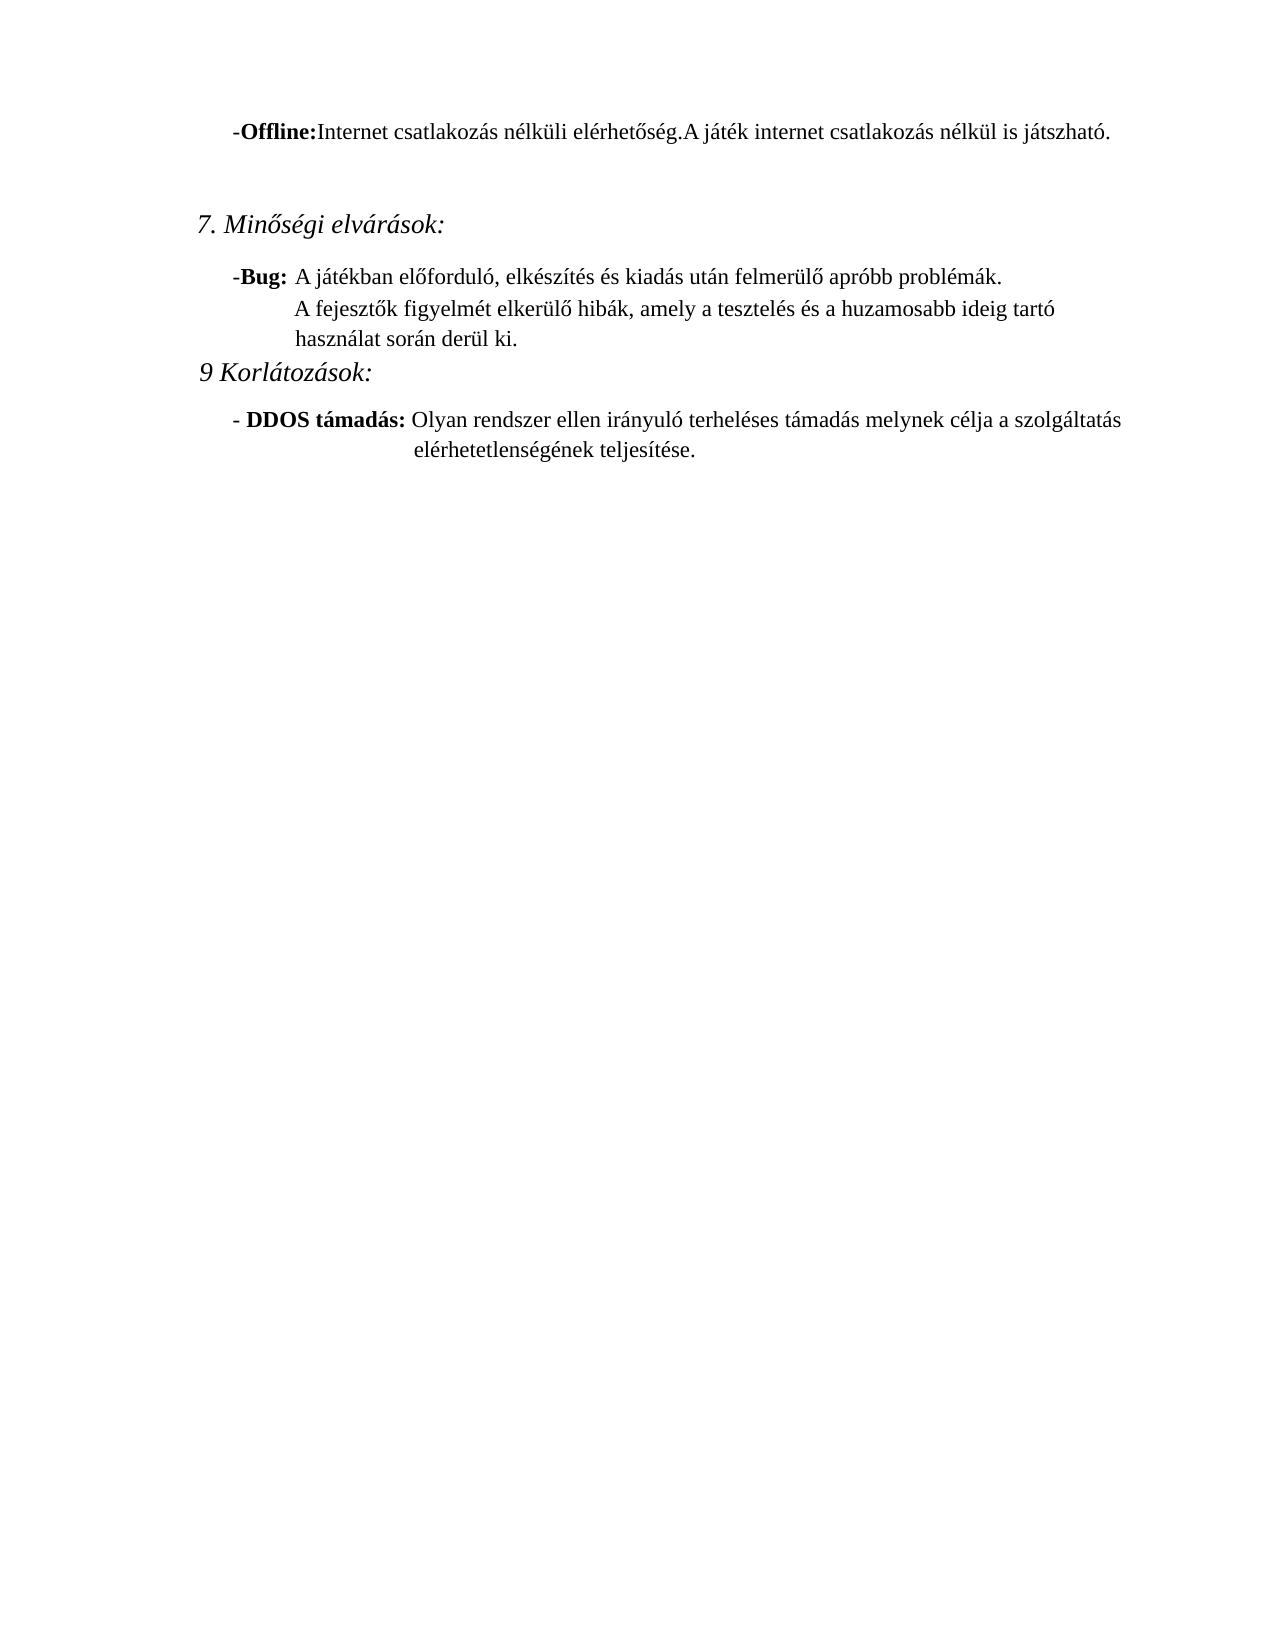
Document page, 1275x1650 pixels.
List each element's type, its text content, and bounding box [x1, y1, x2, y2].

text 9 Korlátozások: [118, 356, 1157, 387]
text elérhetetlenségének teljesítése. [118, 436, 1157, 462]
text A fejesztők figyelmét elkerülő hibák, amely a tesztelés és a huzamosabb ideig tartó [118, 295, 1157, 322]
text -Bug: A játékban előforduló, elkészítés és kiadás után felmerülő apróbb problémák. [118, 258, 1157, 290]
text 7. Minőségi elvárások: [190, 208, 1157, 239]
text - DDOS támadás: Olyan rendszer ellen irányuló terheléses támadás melynek célja a szolgáltatás [118, 406, 1157, 432]
text -Offline:Internet csatlakozás nélküli elérhetőség.A játék internet csatlakozás nélkül is játszható. [118, 118, 1157, 144]
text használat során derül ki. [118, 325, 1157, 352]
